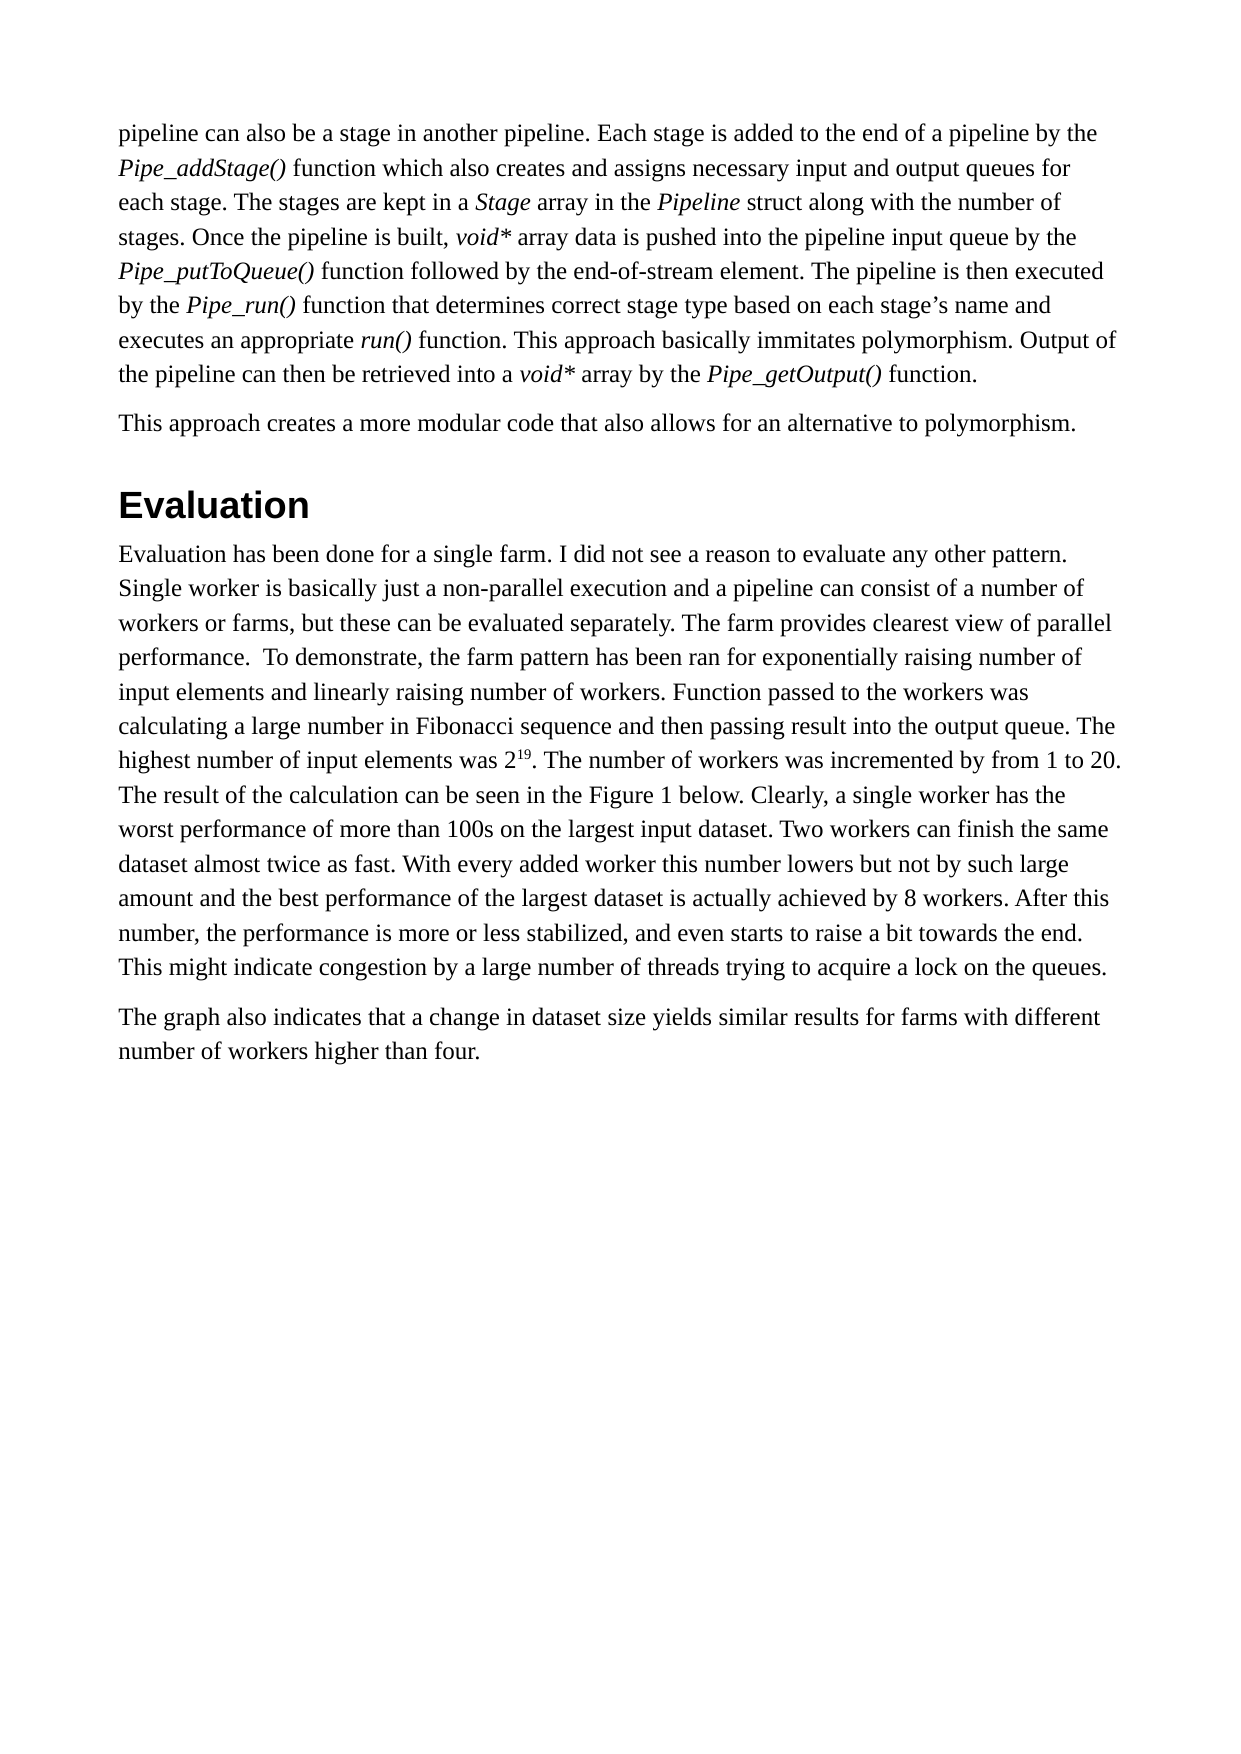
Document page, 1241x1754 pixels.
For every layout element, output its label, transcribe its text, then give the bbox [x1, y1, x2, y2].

text pipeline can also be a stage in another pipeline. Each stage is added to the end of a pipeline by the Pipe_addStage() function which also creates and assigns necessary input and output queues for each stage. The stages are kept in a Stage array in the Pipeline struct along with the number of stages. Once the pipeline is built, void* array data is pushed into the pipeline input queue by the Pipe_putToQueue() function followed by the end-of-stream element. The pipeline is then executed by the Pipe_run() function that determines correct stage type based on each stage’s name and executes an appropriate run() function. This approach basically immitates polymorphism. Output of the pipeline can then be retrieved into a void* array by the Pipe_getOutput() function. [118, 118, 1122, 388]
text Evaluation has been done for a single farm. I did not see a reason to evaluate any other pattern. Single worker is basically just a non-parallel execution and a pipeline can consist of a number of workers or farms, but these can be evaluated separately. The farm provides clearest view of parallel performance. To demonstrate, the farm pattern has been ran for exponentially raising number of input elements and linearly raising number of workers. Function passed to the workers was calculating a large number in Fibonacci sequence and then passing result into the output queue. The highest number of input elements was 219. The number of workers was incremented by from 1 to 20. The result of the calculation can be seen in the Figure 1 below. Clearly, a single worker has the worst performance of more than 100s on the largest input dataset. Two workers can finish the same dataset almost twice as fast. With every added worker this number lowers but not by such large amount and the best performance of the largest dataset is actually achieved by 8 workers. After this number, the performance is more or less stabilized, and even starts to raise a bit towards the end. This might indicate congestion by a large number of threads trying to acquire a lock on the queues. [118, 539, 1122, 981]
subtitle Evaluation [118, 483, 1122, 526]
text This approach creates a more modular code that also allows for an alternative to polymorphism. [118, 408, 1122, 437]
text The graph also indicates that a change in dataset size yields similar results for farms with different number of workers higher than four. [118, 1002, 1122, 1065]
